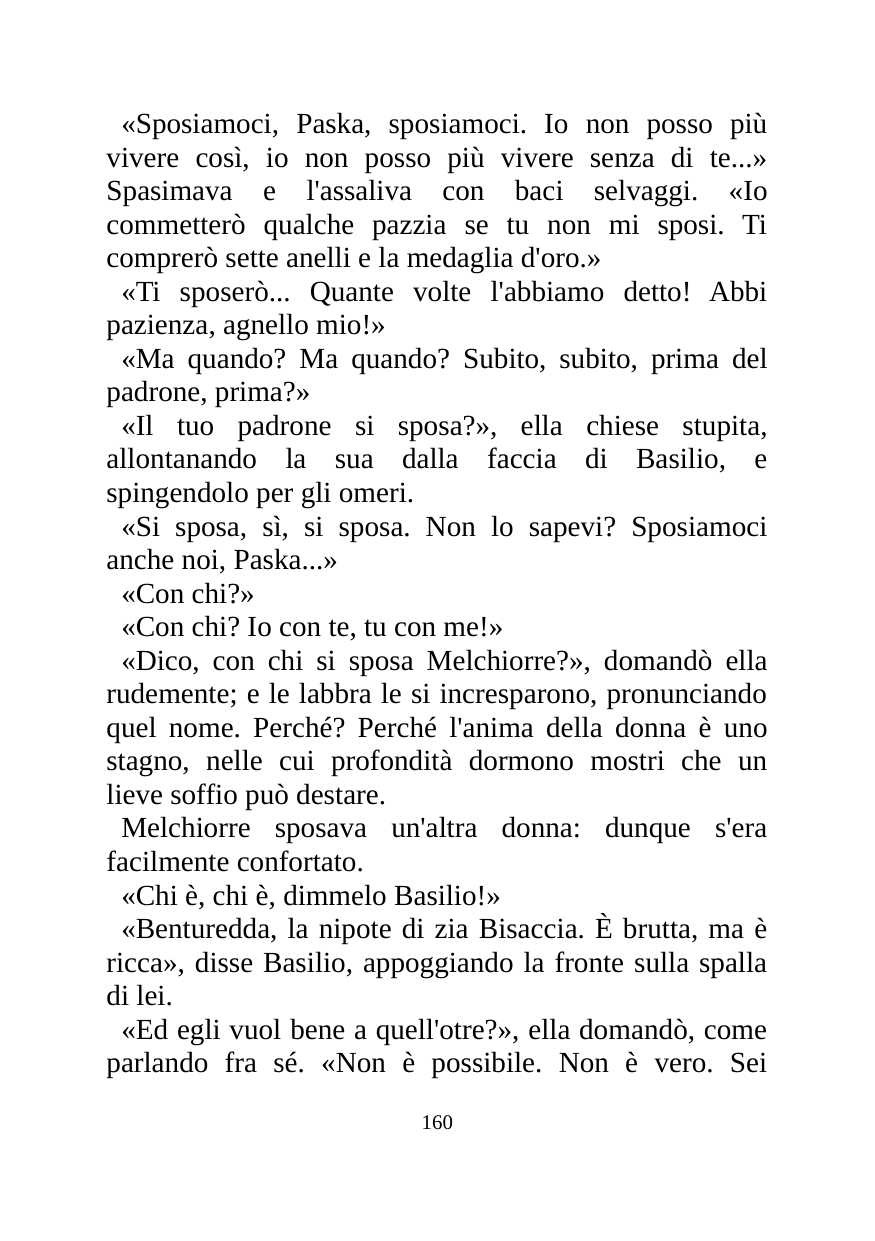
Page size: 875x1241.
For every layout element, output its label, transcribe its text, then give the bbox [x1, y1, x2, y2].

text «Sposiamoci, Paska, sposiamoci. Io non posso più vivere così, io non posso più vivere senza di te...» Spasimava e l'assaliva con baci selvaggi. «Io commetterò qualche pazzia se tu non mi sposi. Ti comprerò sette anelli e la medaglia d'oro.» [106, 106, 768, 274]
text «Si sposa, sì, si sposa. Non lo sapevi? Sposiamoci anche noi, Paska...» [106, 509, 768, 576]
text «Benturedda, la nipote di zia Bisaccia. È brutta, ma è ricca», disse Basilio, appoggiando la fronte sulla spalla di lei. [106, 911, 768, 1012]
text «Chi è, chi è, dimmelo Basilio!» [106, 878, 768, 911]
text «Ma quando? Ma quando? Subito, subito, prima del padrone, prima?» [106, 341, 768, 408]
text Melchiorre sposava un'altra donna: dunque s'era facilmente confortato. [106, 811, 768, 878]
text «Il tuo padrone si sposa?», ella chiese stupita, allontanando la sua dalla faccia di Basilio, e spingendolo per gli omeri. [106, 408, 768, 509]
text «Con chi?» [106, 576, 768, 609]
text «Dico, con chi si sposa Melchiorre?», domandò ella rudemente; e le labbra le si incresparono, pronunciando quel nome. Perché? Perché l'anima della donna è uno stagno, nelle cui profondità dormono mostri che un lieve soffio può destare. [106, 643, 768, 811]
text «Con chi? Io con te, tu con me!» [106, 609, 768, 643]
text «Ed egli vuol bene a quell'otre?», ella domandò, come parlando fra sé. «Non è possibile. Non è vero. Sei [106, 1012, 768, 1079]
text «Ti sposerò... Quante volte l'abbiamo detto! Abbi pazienza, agnello mio!» [106, 274, 768, 341]
